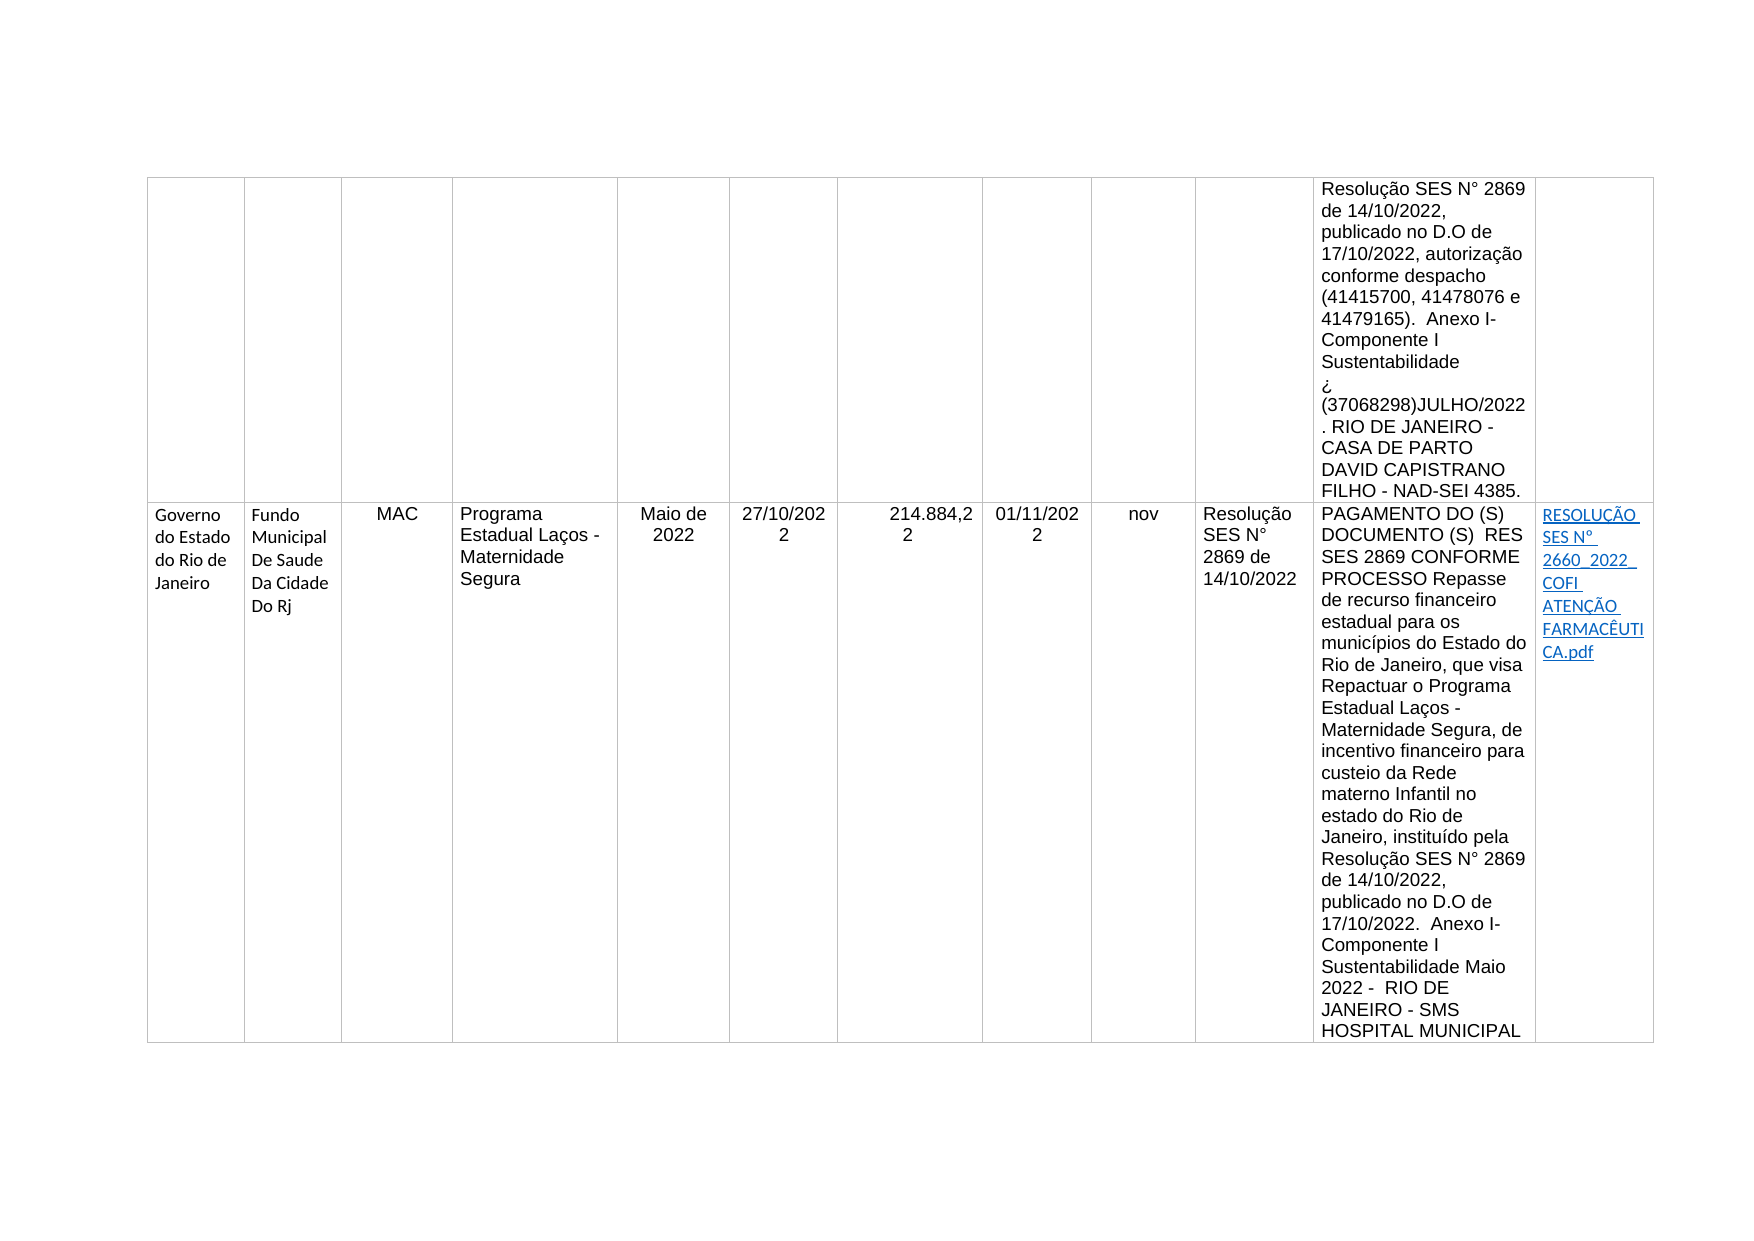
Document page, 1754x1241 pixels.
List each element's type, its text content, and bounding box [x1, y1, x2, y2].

table_cell Governo do Estado do Rio de Janeiro [148, 503, 244, 1042]
table_cell Programa Estadual Laços - Maternidade Segura [453, 503, 617, 1042]
table_cell Fundo Municipal De Saude Da Cidade Do Rj [245, 503, 341, 1042]
table_cell PAGAMENTO DO (S) DOCUMENTO (S) RES SES 2869 CONFORME PROCESSO Repasse de recurso financeiro estadual para os municípios do Estado do Rio de Janeiro, que visa Repactuar o Programa Estadual Laços - Maternidade Segura, de incentivo financeiro para custeio da Rede materno Infantil no estado do Rio de Janeiro, instituído pela Resolução SES N° 2869 de 14/10/2022, publicado no D.O de 17/10/2022. Anexo I- Componente I Sustentabilidade Maio 2022 - RIO DE JANEIRO - SMS HOSPITAL MUNICIPAL [1314, 503, 1535, 1042]
table_cell RESOLUÇÃO SES Nº 2660_2022_COFI ATENÇÃO FARMACÊUTICA.pdf [1536, 503, 1653, 1042]
table_cell Resolução SES N° 2869 de 14/10/2022, publicado no D.O de 17/10/2022, autorização conforme despacho (41415700, 41478076 e 41479165). Anexo I- Componente I Sustentabilidade ¿ (37068298)JULHO/2022. RIO DE JANEIRO - CASA DE PARTO DAVID CAPISTRANO FILHO - NAD-SEI 4385. [1314, 178, 1535, 502]
table_cell [1092, 178, 1195, 502]
table_cell nov [1092, 503, 1195, 1042]
table_cell [983, 178, 1091, 502]
table_cell 27/10/2022 [730, 503, 837, 1042]
table_cell [453, 178, 617, 502]
table_cell [342, 178, 452, 502]
table_cell Resolução SES N° 2869 de 14/10/2022 [1196, 503, 1313, 1042]
table_cell 01/11/2022 [983, 503, 1091, 1042]
table_cell 214.884,22 [838, 503, 982, 1042]
table_cell [730, 178, 837, 502]
table_cell MAC [342, 503, 452, 1042]
table_cell [838, 178, 982, 502]
table_cell [148, 178, 244, 502]
table_cell Maio de 2022 [618, 503, 729, 1042]
table_cell [618, 178, 729, 502]
table_cell [245, 178, 341, 502]
table_cell [1536, 178, 1653, 502]
table_cell [1196, 178, 1313, 502]
